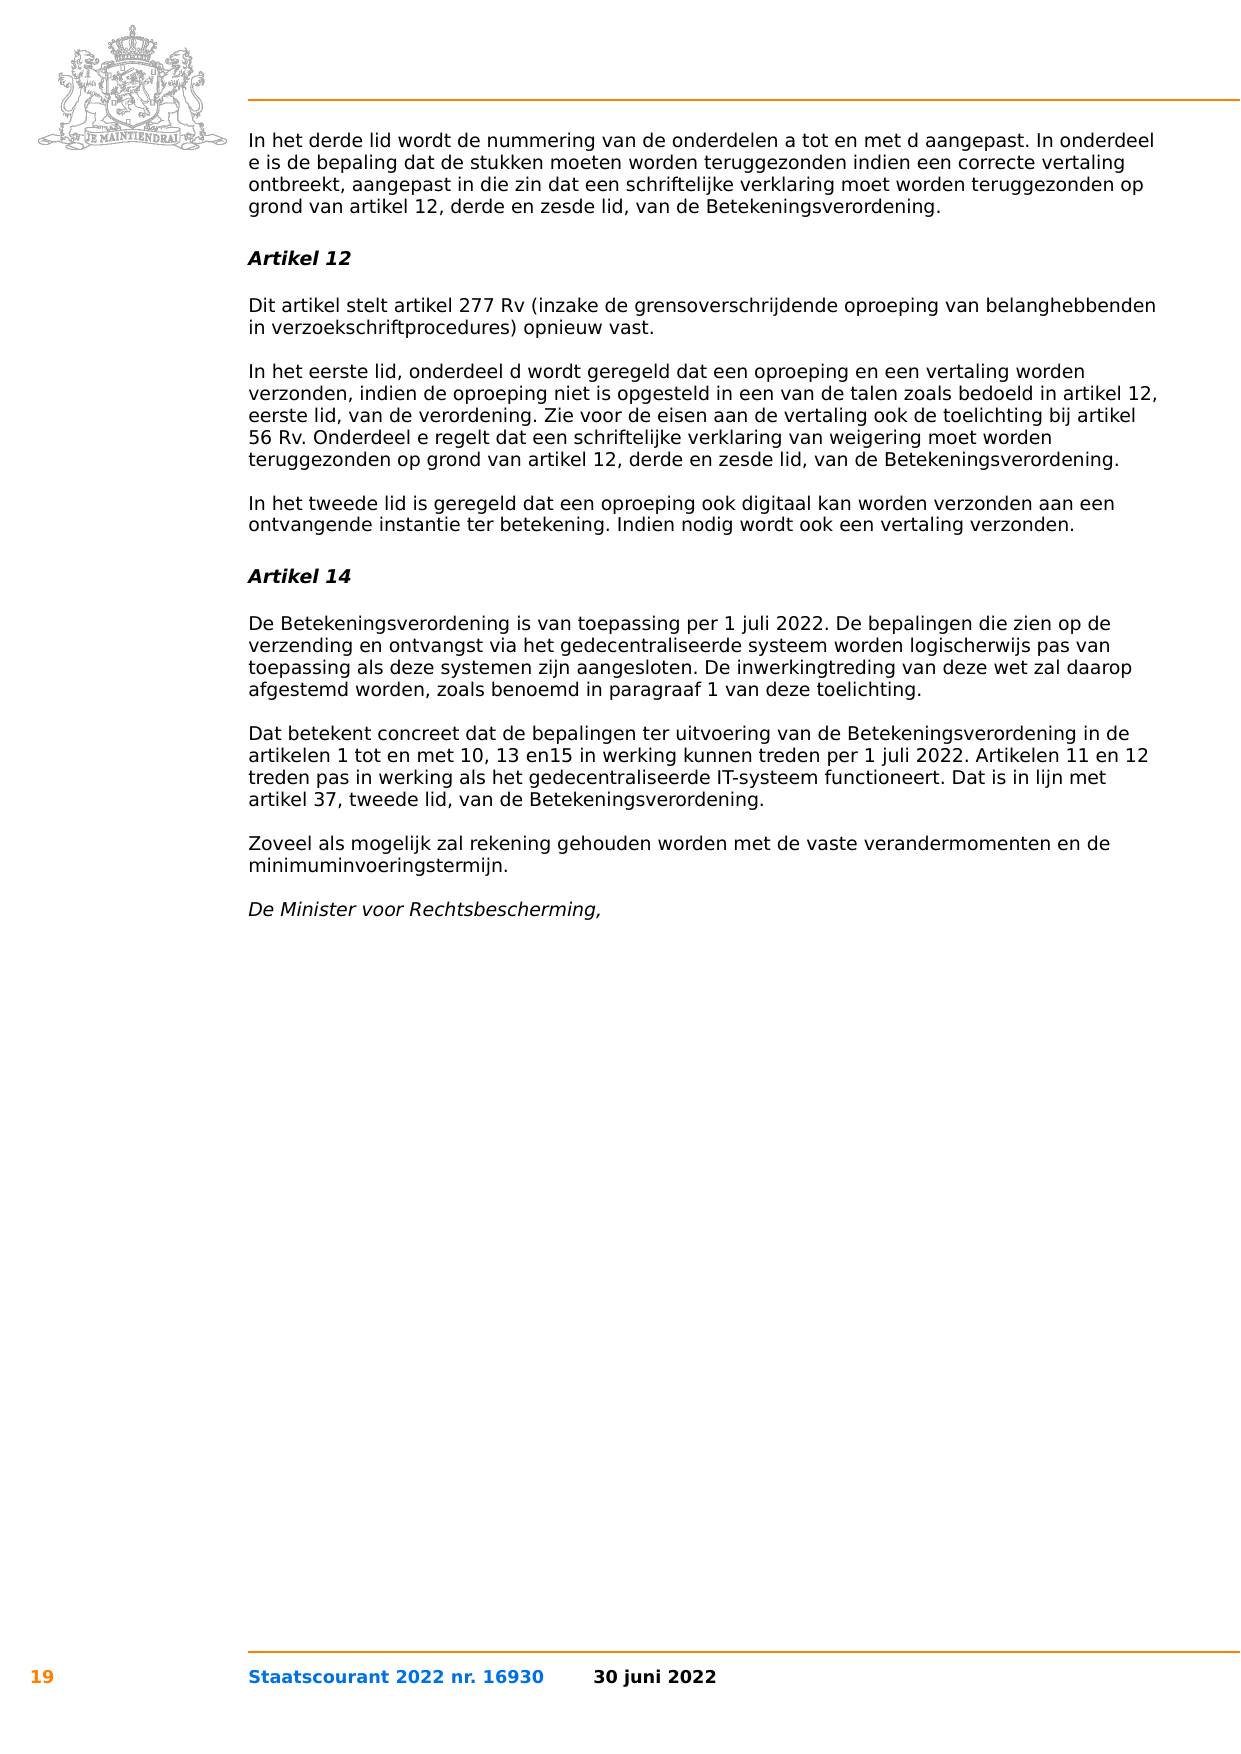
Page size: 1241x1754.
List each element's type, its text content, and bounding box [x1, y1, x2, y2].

text In het derde lid wordt de nummering van de onderdelen a tot en met d aangepast. In onderdeel e is de bepaling dat de stukken moeten worden teruggezonden indien een correcte vertaling ontbreekt, aangepast in die zin dat een schriftelijke verklaring moet worden teruggezonden op grond van artikel 12, derde en zesde lid, van de Betekeningsverordening. [248, 130, 1163, 218]
text Dat betekent concreet dat de bepalingen ter uitvoering van de Betekeningsverordening in de artikelen 1 tot en met 10, 13 en15 in werking kunnen treden per 1 juli 2022. Artikelen 11 en 12 treden pas in werking als het gedecentraliseerde IT-systeem functioneert. Dat is in lijn met artikel 37, tweede lid, van de Betekeningsverordening. [248, 723, 1163, 811]
picture [38, 25, 227, 150]
text De Minister voor Rechtsbescherming, [248, 899, 1163, 921]
text In het tweede lid is geregeld dat een oproeping ook digitaal kan worden verzonden aan een ontvangende instantie ter betekening. Indien nodig wordt ook een vertaling verzonden. [248, 492, 1163, 536]
subtitle Artikel 12 [248, 248, 1163, 270]
subtitle Artikel 14 [248, 566, 1163, 588]
text In het eerste lid, onderdeel d wordt geregeld dat een oproeping en een vertaling worden verzonden, indien de oproeping niet is opgesteld in een van de talen zoals bedoeld in artikel 12, eerste lid, van de verordening. Zie voor de eisen aan de vertaling ook de toelichting bij artikel 56 Rv. Onderdeel e regelt dat een schriftelijke verklaring van weigering moet worden teruggezonden op grond van artikel 12, derde en zesde lid, van de Betekeningsverordening. [248, 361, 1163, 471]
text Zoveel als mogelijk zal rekening gehouden worden met de vaste verandermomenten en de minimuminvoeringstermijn. [248, 833, 1163, 877]
text De Betekeningsverordening is van toepassing per 1 juli 2022. De bepalingen die zien op de verzending en ontvangst via het gedecentraliseerde systeem worden logischerwijs pas van toepassing als deze systemen zijn aangesloten. De inwerkingtreding van deze wet zal daarop afgestemd worden, zoals benoemd in paragraaf 1 van deze toelichting. [248, 613, 1163, 701]
text Dit artikel stelt artikel 277 Rv (inzake de grensoverschrijdende oproeping van belanghebbenden in verzoekschriftprocedures) opnieuw vast. [248, 295, 1163, 339]
